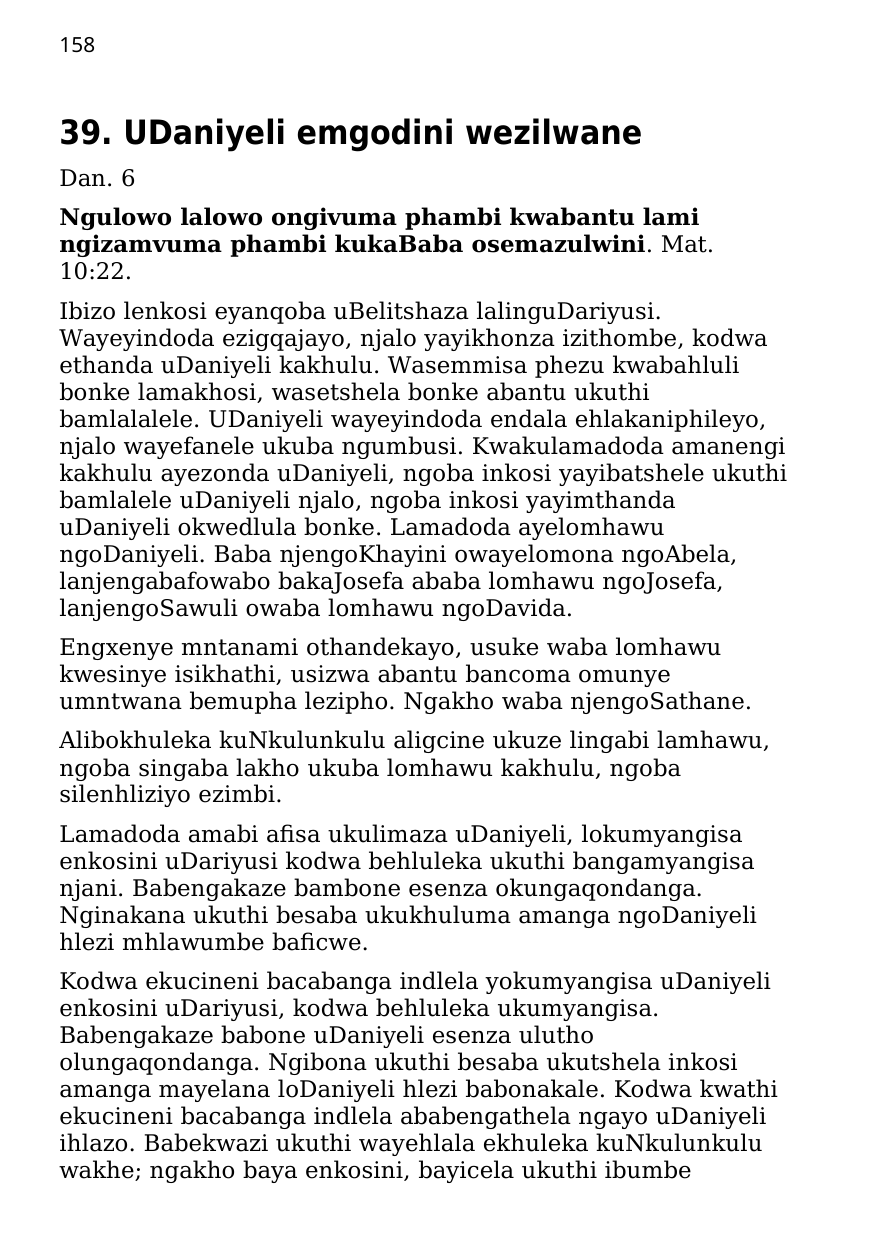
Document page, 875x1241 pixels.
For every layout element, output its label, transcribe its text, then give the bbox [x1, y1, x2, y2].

text Alibokhuleka kuNkulunkulu aligcine ukuze lingabi lamhawu, ngoba singaba lakho ukuba lomhawu kakhulu, ngoba silenhliziyo ezimbi. [59, 727, 791, 808]
text Dan. 6 [59, 165, 791, 192]
text Kodwa ekucineni bacabanga indlela yokumyangisa uDaniyeli enkosini uDariyusi, kodwa behluleka ukumyangisa. Babengakaze babone uDaniyeli esenza ulutho olungaqondanga. Ngibona ukuthi besaba ukutshela inkosi amanga mayelana loDaniyeli hlezi babonakale. Kodwa kwathi ekucineni bacabanga indlela ababengathela ngayo uDaniyeli ihlazo. Babekwazi ukuthi wayehlala ekhuleka kuNkulunkulu wakhe; ngakho baya enkosini, bayicela ukuthi ibumbe [59, 968, 791, 1184]
text Lamadoda amabi afisa ukulimaza uDaniyeli, lokumyangisa enkosini uDariyusi kodwa behluleka ukuthi bangamyangisa njani. Babengakaze bambone esenza okungaqondanga. Nginakana ukuthi besaba ukukhuluma amanga ngoDaniyeli hlezi mhlawumbe baficwe. [59, 821, 791, 956]
text Engxenye mntanami othandekayo, usuke waba lomhawu kwesinye isikhathi, usizwa abantu bancoma omunye umntwana bemupha lezipho. Ngakho waba njengoSathane. [59, 634, 791, 715]
subtitle 39. UDaniyeli emgodini wezilwane [59, 113, 791, 152]
text Ngulowo lalowo ongivuma phambi kwabantu lami ngizamvuma phambi kukaBaba osemazulwini. Mat. 10:22. [59, 204, 791, 285]
text Ibizo lenkosi eyanqoba uBelitshaza lalinguDariyusi. Wayeyindoda ezigqajayo, njalo yayikhonza izithombe, kodwa ethanda uDaniyeli kakhulu. Wasemmisa phezu kwabahluli bonke lamakhosi, wasetshela bonke abantu ukuthi bamlalalele. UDaniyeli wayeyindoda endala ehlakaniphileyo, njalo wayefanele ukuba ngumbusi. Kwakulamadoda amanengi kakhulu ayezonda uDaniyeli, ngoba inkosi yayibatshele ukuthi bamlalele uDaniyeli njalo, ngoba inkosi yayimthanda uDaniyeli okwedlula bonke. Lamadoda ayelomhawu ngoDaniyeli. Baba njengoKhayini owayelomona ngoAbela, lanjengabafowabo bakaJosefa ababa lomhawu ngoJosefa, lanjengoSawuli owaba lomhawu ngoDavida. [59, 298, 791, 622]
